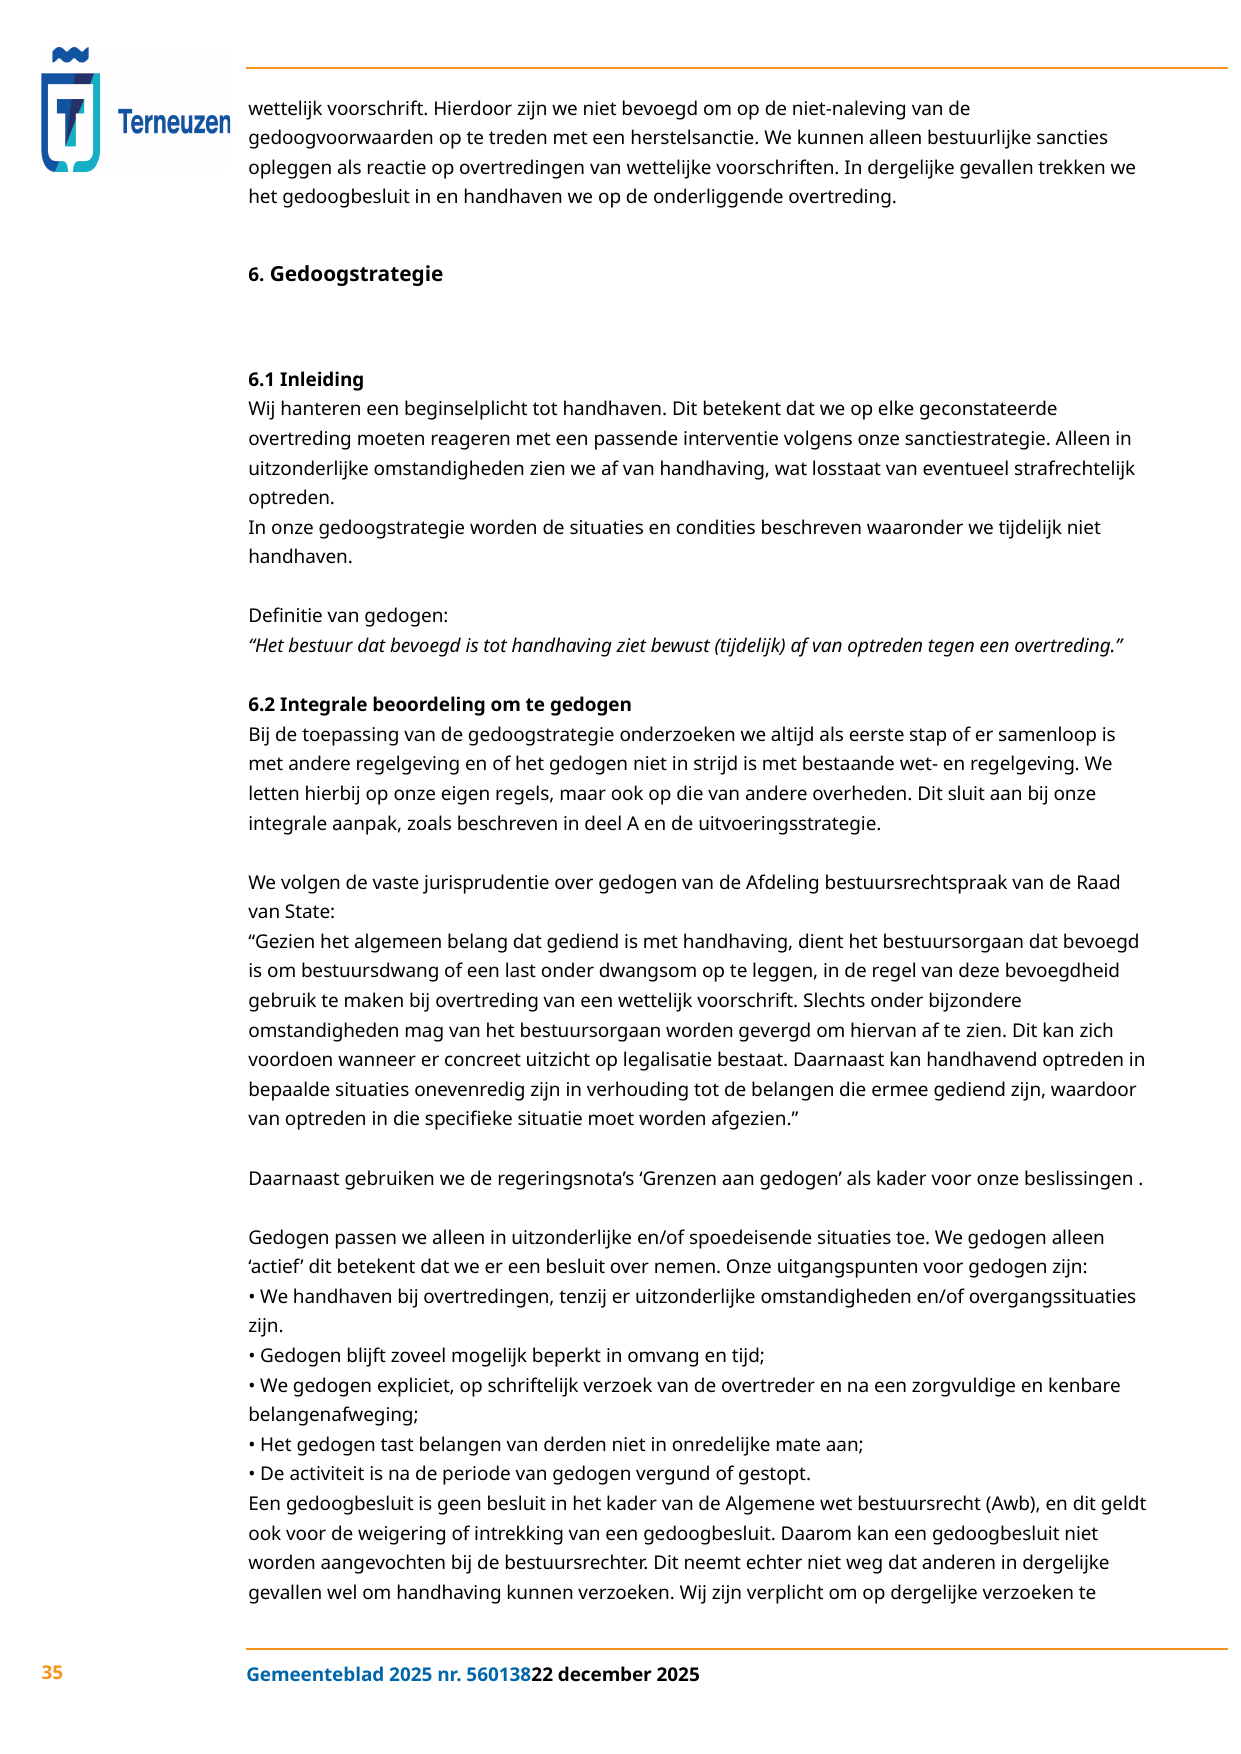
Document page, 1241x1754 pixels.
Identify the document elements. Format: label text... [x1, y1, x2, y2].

text Definitie van gedogen: [248, 603, 1152, 628]
text In onze gedoogstrategie worden de situaties en condities beschreven waaronder we tijdelijk niet handhaven. [248, 514, 1152, 569]
text wettelijk voorschrift. Hierdoor zijn we niet bevoegd om op de niet-naleving van de gedoogvoorwaarden op te treden met een herstelsanctie. We kunnen alleen bestuurlijke sancties opleggen als reactie op overtredingen van wettelijke voorschriften. In dergelijke gevallen trekken we het gedoogbesluit in en handhaven we op de onderliggende overtreding. [248, 95, 1152, 209]
text • De activiteit is na de periode van gedogen vergund of gestopt. [248, 1461, 1152, 1486]
text 6.1 Inleiding [248, 366, 1152, 392]
text Wij hanteren een beginselplicht tot handhaven. Dit betekent dat we op elke geconstateerde overtreding moeten reageren met een passende interventie volgens onze sanctiestrategie. Alleen in uitzonderlijke omstandigheden zien we af van handhaving, wat losstaat van eventueel strafrechtelijk optreden. [248, 396, 1152, 510]
text “Het bestuur dat bevoegd is tot handhaving ziet bewust (tijdelijk) af van optreden tegen een overtreding.” [248, 632, 1152, 658]
text We volgen de vaste jurisprudentie over gedogen van de Afdeling bestuursrechtspraak van de Raad van State: [248, 869, 1152, 924]
picture [41, 47, 231, 172]
text 6. Gedoogstrategie [248, 259, 1152, 287]
text Een gedoogbesluit is geen besluit in het kader van de Algemene wet bestuursrecht (Awb), en dit geldt ook voor de weigering of intrekking van een gedoogbesluit. Daarom kan een gedoogbesluit niet worden aangevochten bij de bestuursrechter. Dit neemt echter niet weg dat anderen in dergelijke gevallen wel om handhaving kunnen verzoeken. Wij zijn verplicht om op dergelijke verzoeken te [248, 1490, 1152, 1605]
text “Gezien het algemeen belang dat gediend is met handhaving, dient het bestuursorgaan dat bevoegd is om bestuursdwang of een last onder dwangsom op te leggen, in de regel van deze bevoegdheid gebruik te maken bij overtreding van een wettelijk voorschrift. Slechts onder bijzondere omstandigheden mag van het bestuursorgaan worden gevergd om hiervan af te zien. Dit kan zich voordoen wanneer er concreet uitzicht op legalisatie bestaat. Daarnaast kan handhavend optreden in bepaalde situaties onevenredig zijn in verhouding tot de belangen die ermee gediend zijn, waardoor van optreden in die specifieke situatie moet worden afgezien.” [248, 928, 1152, 1131]
text Gedogen passen we alleen in uitzonderlijke en/of spoedeisende situaties toe. We gedogen alleen ‘actief’ dit betekent dat we er een besluit over nemen. Onze uitgangspunten voor gedogen zijn: [248, 1224, 1152, 1279]
text • We gedogen expliciet, op schriftelijk verzoek van de overtreder en na een zorgvuldige en kenbare belangenafweging; [248, 1372, 1152, 1427]
text • Het gedogen tast belangen van derden niet in onredelijke mate aan; [248, 1431, 1152, 1457]
text • We handhaven bij overtredingen, tenzij er uitzonderlijke omstandigheden en/of overgangssituaties zijn. [248, 1283, 1152, 1338]
text 6.2 Integrale beoordeling om te gedogen [248, 691, 1152, 717]
text Daarnaast gebruiken we de regeringsnota’s ‘Grenzen aan gedogen’ als kader voor onze beslissingen . [248, 1165, 1152, 1191]
text • Gedogen blijft zoveel mogelijk beperkt in omvang en tijd; [248, 1342, 1152, 1368]
text Bij de toepassing van de gedoogstrategie onderzoeken we altijd als eerste stap of er samenloop is met andere regelgeving en of het gedogen niet in strijd is met bestaande wet- en regelgeving. We letten hierbij op onze eigen regels, maar ook op die van andere overheden. Dit sluit aan bij onze integrale aanpak, zoals beschreven in deel A en de uitvoeringsstrategie. [248, 721, 1152, 836]
